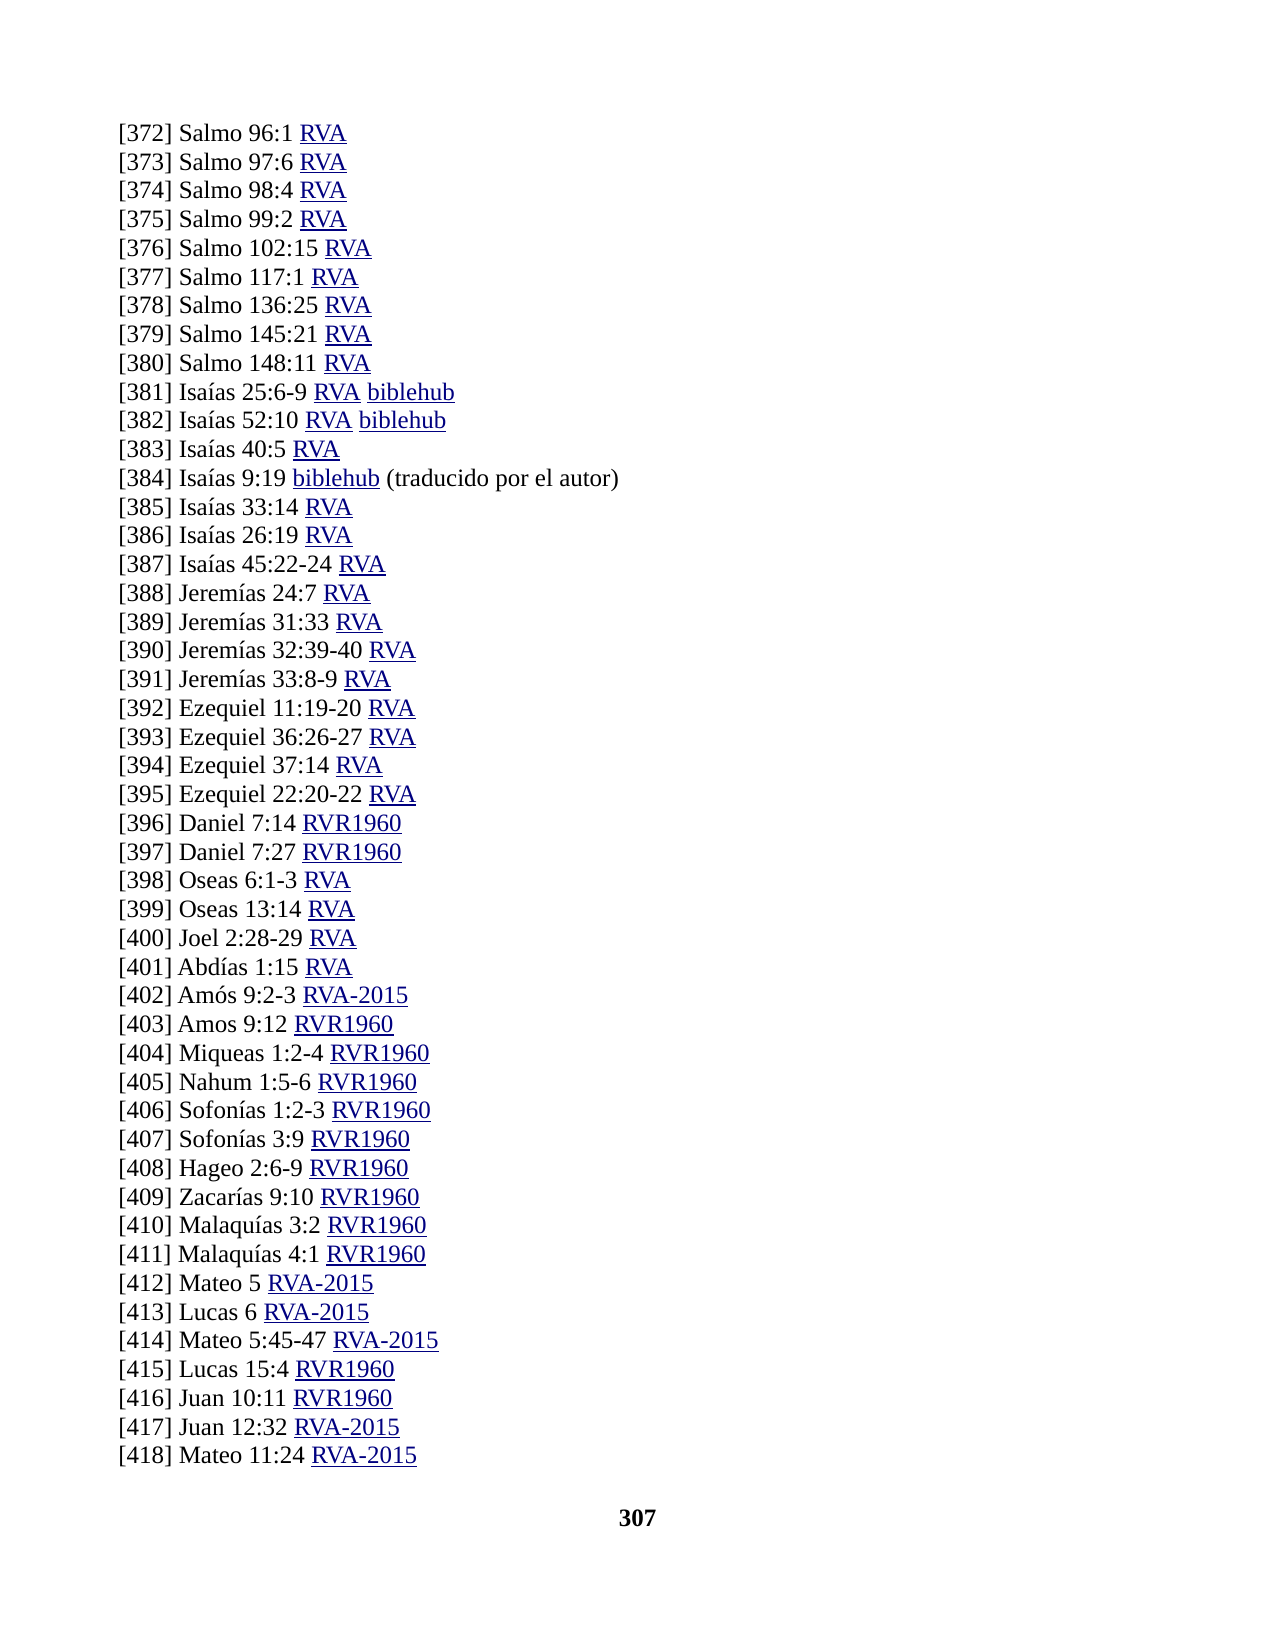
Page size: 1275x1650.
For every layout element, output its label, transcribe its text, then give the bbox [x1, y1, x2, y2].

text Amós 9:2-3 RVA-2015 [118, 981, 1157, 1009]
text Daniel 7:27 RVR1960 [118, 837, 1157, 866]
text Lucas 6 RVA-2015 [118, 1297, 1157, 1326]
text Hageo 2:6-9 RVR1960 [118, 1153, 1157, 1182]
text Zacarías 9:10 RVR1960 [118, 1182, 1157, 1211]
text Isaías 40:5 RVA [118, 434, 1157, 463]
text Ezequiel 22:20-22 RVA [118, 779, 1157, 808]
text Salmo 148:11 RVA [118, 348, 1157, 377]
text Mateo 5 RVA-2015 [118, 1268, 1157, 1297]
text Joel 2:28-29 RVA [118, 923, 1157, 952]
text Salmo 98:4 RVA [118, 176, 1157, 204]
text Abdías 1:15 RVA [118, 952, 1157, 981]
text Isaías 26:19 RVA [118, 521, 1157, 549]
text Jeremías 24:7 RVA [118, 578, 1157, 607]
text Ezequiel 37:14 RVA [118, 751, 1157, 779]
text Jeremías 32:39-40 RVA [118, 636, 1157, 664]
text Oseas 13:14 RVA [118, 894, 1157, 923]
text Nahum 1:5-6 RVR1960 [118, 1067, 1157, 1096]
text Miqueas 1:2-4 RVR1960 [118, 1038, 1157, 1067]
text Lucas 15:4 RVR1960 [118, 1354, 1157, 1383]
text Salmo 97:6 RVA [118, 147, 1157, 176]
text Isaías 9:19 biblehub (traducido por el autor) [118, 463, 1157, 492]
text Isaías 52:10 RVA biblehub [118, 406, 1157, 434]
text Amos 9:12 RVR1960 [118, 1009, 1157, 1038]
text Salmo 102:15 RVA [118, 233, 1157, 262]
text Ezequiel 36:26-27 RVA [118, 722, 1157, 751]
text Jeremías 31:33 RVA [118, 607, 1157, 636]
text Malaquías 3:2 RVR1960 [118, 1211, 1157, 1239]
text Salmo 136:25 RVA [118, 291, 1157, 319]
text Oseas 6:1-3 RVA [118, 866, 1157, 894]
text Juan 10:11 RVR1960 [118, 1383, 1157, 1412]
text Isaías 33:14 RVA [118, 492, 1157, 521]
text Jeremías 33:8-9 RVA [118, 664, 1157, 693]
text Salmo 145:21 RVA [118, 319, 1157, 348]
text Daniel 7:14 RVR1960 [118, 808, 1157, 837]
text Salmo 99:2 RVA [118, 204, 1157, 233]
text Isaías 25:6-9 RVA biblehub [118, 377, 1157, 406]
text Sofonías 1:2-3 RVR1960 [118, 1096, 1157, 1124]
text Ezequiel 11:19-20 RVA [118, 693, 1157, 722]
text Isaías 45:22-24 RVA [118, 549, 1157, 578]
text Salmo 96:1 RVA [118, 118, 1157, 147]
text Malaquías 4:1 RVR1960 [118, 1239, 1157, 1268]
text Salmo 117:1 RVA [118, 262, 1157, 291]
text Juan 12:32 RVA-2015 [118, 1412, 1157, 1441]
text Sofonías 3:9 RVR1960 [118, 1124, 1157, 1153]
text Mateo 5:45-47 RVA-2015 [118, 1326, 1157, 1354]
text Mateo 11:24 RVA-2015 [118, 1441, 1157, 1469]
